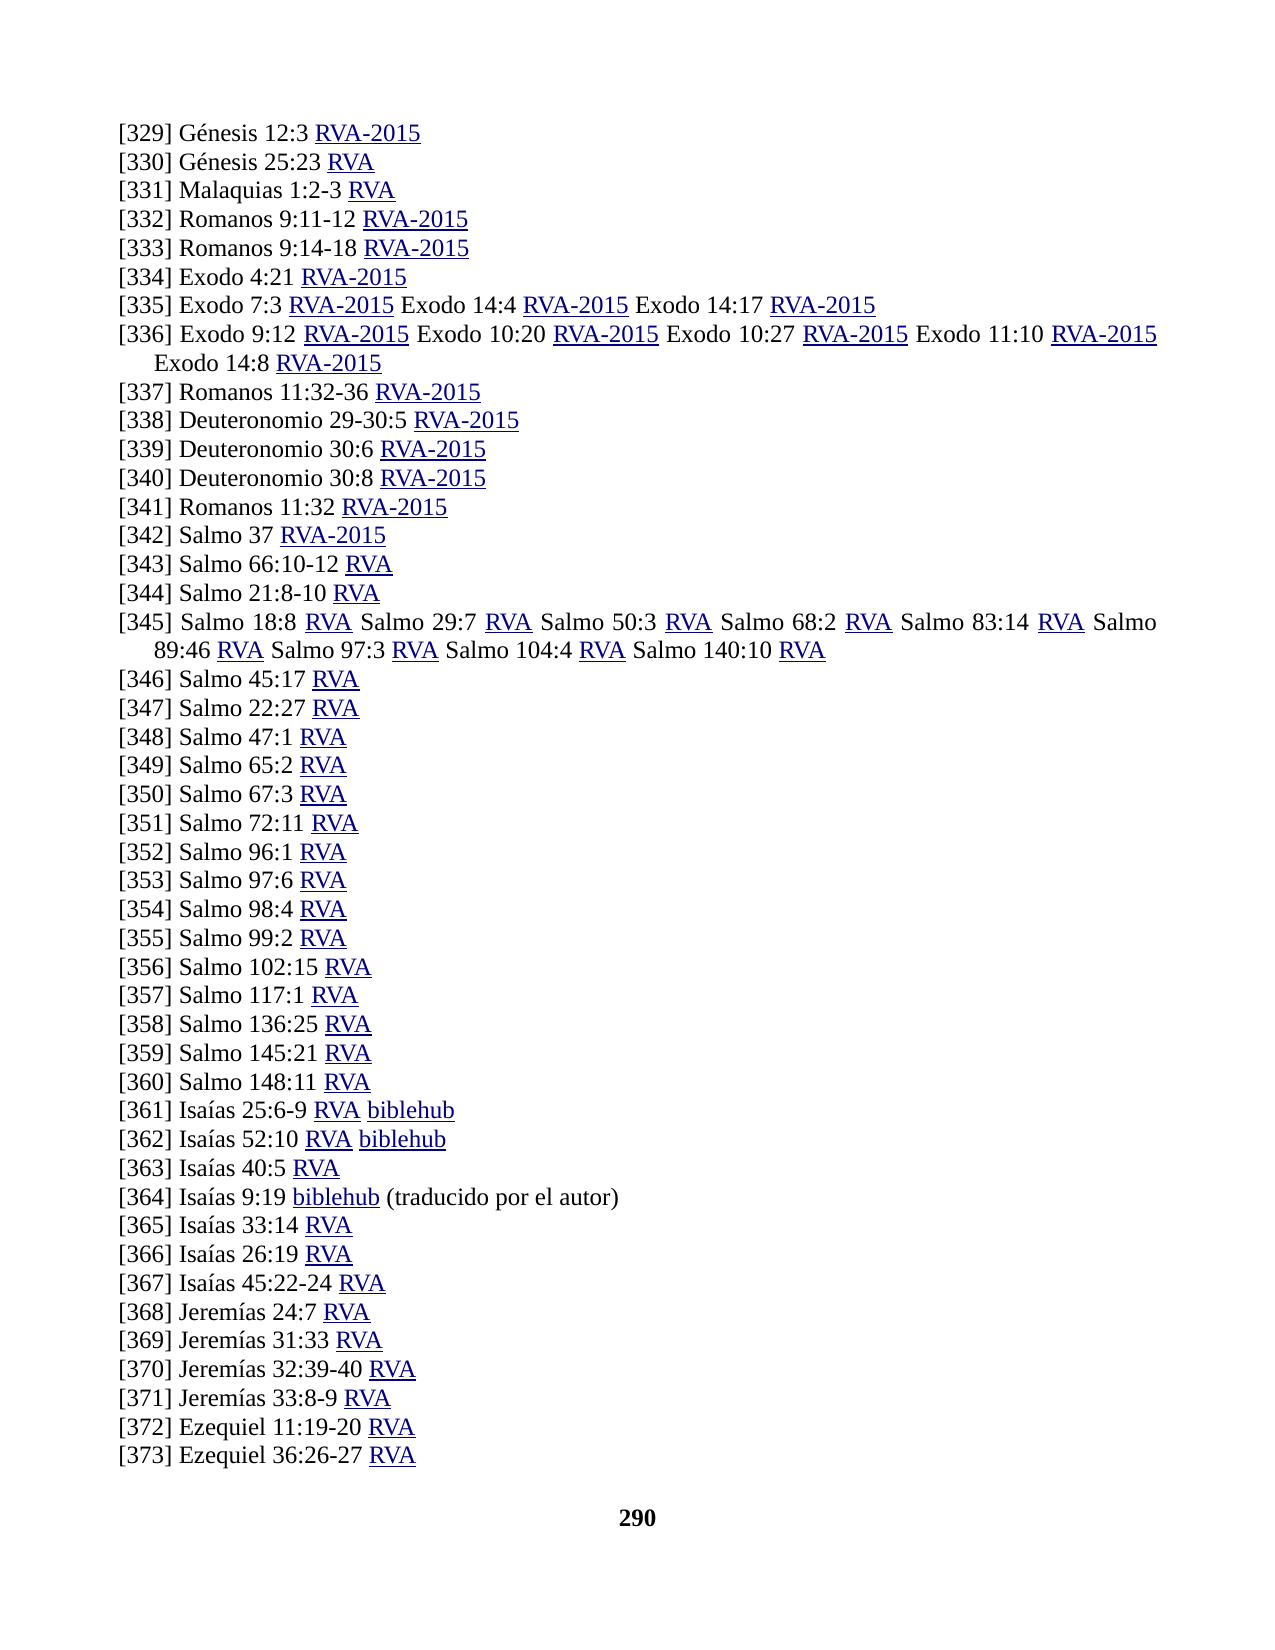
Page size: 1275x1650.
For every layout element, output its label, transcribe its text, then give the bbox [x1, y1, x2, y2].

text Isaías 33:14 RVA [118, 1211, 1157, 1239]
text Isaías 26:19 RVA [118, 1239, 1157, 1268]
text Jeremías 31:33 RVA [118, 1326, 1157, 1354]
text Isaías 52:10 RVA biblehub [118, 1124, 1157, 1153]
text Exodo 9:12 RVA-2015 Exodo 10:20 RVA-2015 Exodo 10:27 RVA-2015 Exodo 11:10 RVA-2015 Exodo 14:8 RVA-2015 [118, 319, 1157, 377]
text Salmo 47:1 RVA [118, 722, 1157, 751]
text Isaías 25:6-9 RVA biblehub [118, 1096, 1157, 1124]
text Deuteronomio 29-30:5 RVA-2015 [118, 406, 1157, 434]
text Salmo 66:10-12 RVA [118, 549, 1157, 578]
text Exodo 4:21 RVA-2015 [118, 262, 1157, 291]
text Salmo 148:11 RVA [118, 1067, 1157, 1096]
text Salmo 18:8 RVA Salmo 29:7 RVA Salmo 50:3 RVA Salmo 68:2 RVA Salmo 83:14 RVA Salmo 89:46 RVA Salmo 97:3 RVA Salmo 104:4 RVA Salmo 140:10 RVA [118, 607, 1157, 664]
text Salmo 45:17 RVA [118, 664, 1157, 693]
text Génesis 12:3 RVA-2015 [118, 118, 1157, 147]
text Salmo 21:8-10 RVA [118, 578, 1157, 607]
text Salmo 102:15 RVA [118, 952, 1157, 981]
text Deuteronomio 30:8 RVA-2015 [118, 463, 1157, 492]
text Malaquias 1:2-3 RVA [118, 176, 1157, 204]
text Ezequiel 11:19-20 RVA [118, 1412, 1157, 1441]
text Deuteronomio 30:6 RVA-2015 [118, 434, 1157, 463]
text Jeremías 32:39-40 RVA [118, 1354, 1157, 1383]
text Isaías 40:5 RVA [118, 1153, 1157, 1182]
text Jeremías 24:7 RVA [118, 1297, 1157, 1326]
text Romanos 9:14-18 RVA-2015 [118, 233, 1157, 262]
text Salmo 145:21 RVA [118, 1038, 1157, 1067]
text Salmo 117:1 RVA [118, 981, 1157, 1009]
text Salmo 65:2 RVA [118, 751, 1157, 779]
text Isaías 45:22-24 RVA [118, 1268, 1157, 1297]
text Salmo 97:6 RVA [118, 866, 1157, 894]
text Isaías 9:19 biblehub (traducido por el autor) [118, 1182, 1157, 1211]
text Salmo 67:3 RVA [118, 779, 1157, 808]
text Jeremías 33:8-9 RVA [118, 1383, 1157, 1412]
text Salmo 99:2 RVA [118, 923, 1157, 952]
text Romanos 11:32 RVA-2015 [118, 492, 1157, 521]
text Salmo 72:11 RVA [118, 808, 1157, 837]
text Génesis 25:23 RVA [118, 147, 1157, 176]
text Ezequiel 36:26-27 RVA [118, 1441, 1157, 1469]
text Salmo 22:27 RVA [118, 693, 1157, 722]
text Romanos 9:11-12 RVA-2015 [118, 204, 1157, 233]
text Romanos 11:32-36 RVA-2015 [118, 377, 1157, 406]
text Exodo 7:3 RVA-2015 Exodo 14:4 RVA-2015 Exodo 14:17 RVA-2015 [118, 291, 1157, 319]
text Salmo 37 RVA-2015 [118, 521, 1157, 549]
text Salmo 136:25 RVA [118, 1009, 1157, 1038]
text Salmo 96:1 RVA [118, 837, 1157, 866]
text Salmo 98:4 RVA [118, 894, 1157, 923]
